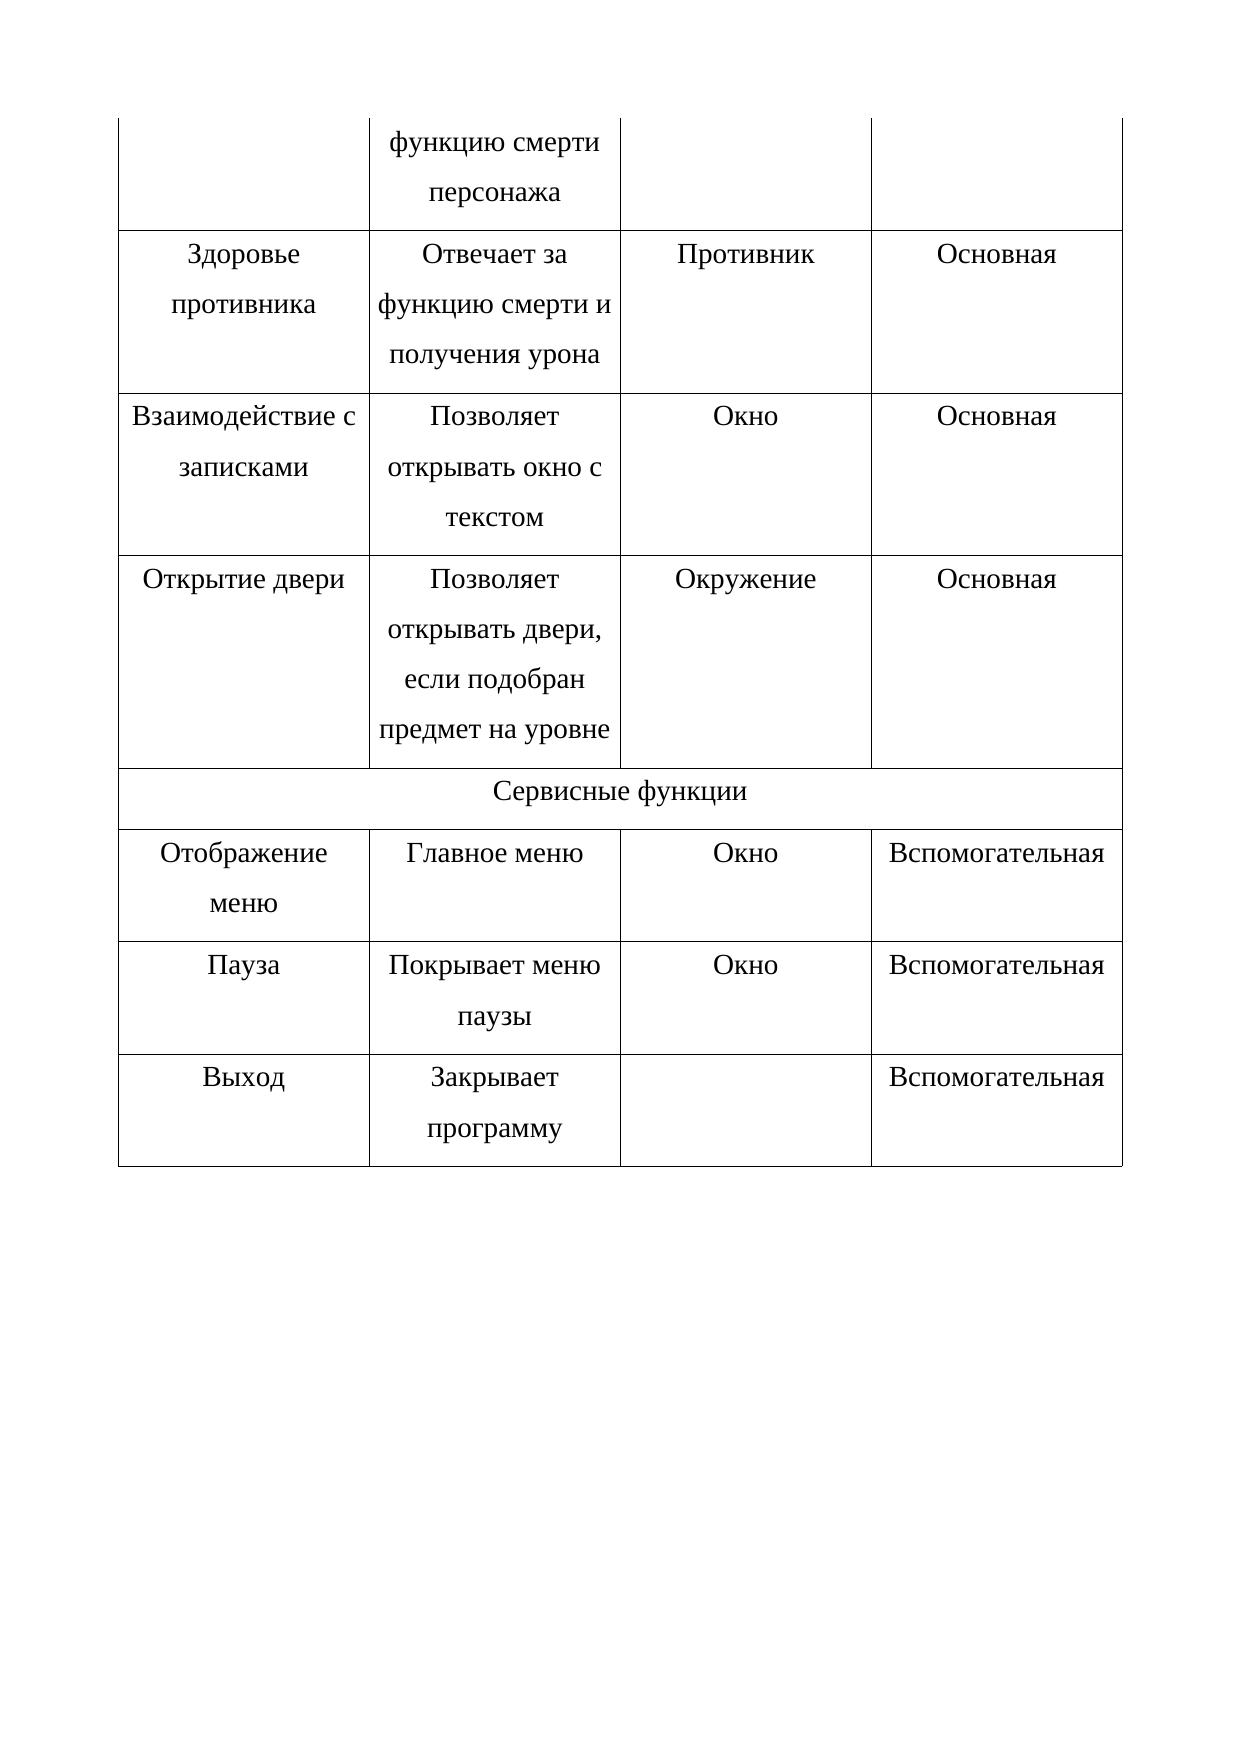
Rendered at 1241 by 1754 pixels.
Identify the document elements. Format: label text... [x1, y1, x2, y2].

table_cell Окно [621, 830, 871, 941]
table_cell Закрывает программу [370, 1055, 620, 1166]
table_cell [621, 1055, 871, 1166]
table_cell Выход [119, 1055, 369, 1166]
table_cell Противник [621, 231, 871, 393]
table_cell Окно [621, 942, 871, 1054]
table_cell Вспомогательная [872, 830, 1122, 941]
table_cell Вспомогательная [872, 1055, 1122, 1166]
table_cell Здоровье противника [119, 231, 369, 393]
table_cell [119, 118, 369, 230]
table_cell Основная [872, 556, 1122, 768]
table_cell Взаимодействие с записками [119, 394, 369, 555]
table_cell Основная [872, 394, 1122, 555]
table_cell Отвечает за функцию смерти и получения урона [370, 231, 620, 393]
table_cell Пауза [119, 942, 369, 1054]
table_cell Окружение [621, 556, 871, 768]
table_cell Позволяет открывать двери, если подобран предмет на уровне [370, 556, 620, 768]
table_cell Окно [621, 394, 871, 555]
table_cell Позволяет открывать окно с текстом [370, 394, 620, 555]
table_cell функцию смерти персонажа [370, 118, 620, 230]
table_cell Сервисные функции [119, 769, 1122, 829]
table_cell Главное меню [370, 830, 620, 941]
table_cell [621, 118, 871, 230]
table_cell Основная [872, 231, 1122, 393]
table_cell Открытие двери [119, 556, 369, 768]
table_cell Покрывает меню паузы [370, 942, 620, 1054]
table_cell [872, 118, 1122, 230]
table_cell Вспомогательная [872, 942, 1122, 1054]
table_cell Отображение меню [119, 830, 369, 941]
